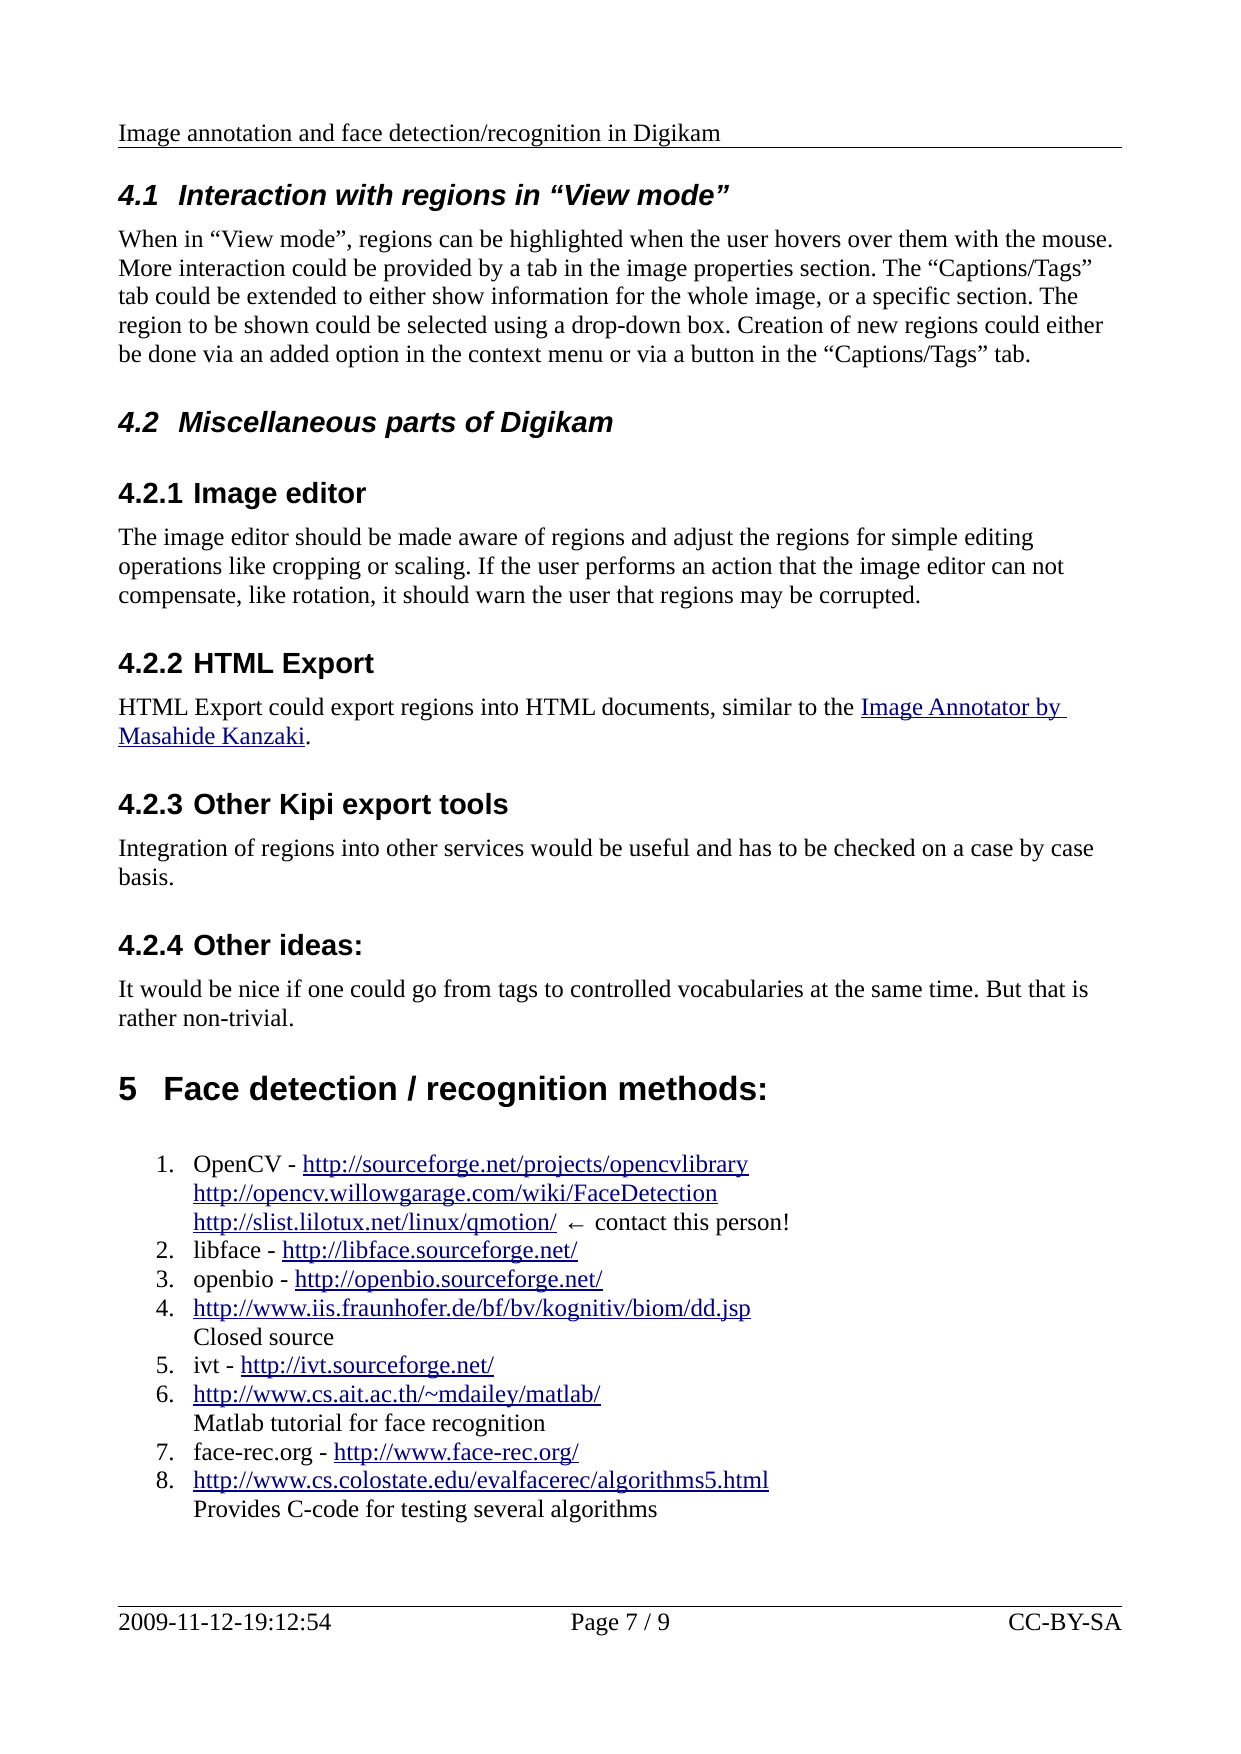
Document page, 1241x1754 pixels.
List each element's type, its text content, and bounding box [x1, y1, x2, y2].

list http://www.cs.ait.ac.th/~mdailey/matlab/ Matlab tutorial for face recognition [156, 1379, 1122, 1437]
subtitle Face detection / recognition methods: [118, 1069, 1122, 1108]
list libface - http://libface.sourceforge.net/ [156, 1235, 1122, 1264]
subtitle Miscellaneous parts of Digikam [118, 405, 1122, 439]
list openbio - http://openbio.sourceforge.net/ [156, 1264, 1122, 1293]
subtitle Image editor [118, 476, 1122, 510]
text When in “View mode”, regions can be highlighted when the user hovers over them with the mouse. More interaction could be provided by a tab in the image properties section. The “Captions/Tags” tab could be extended to either show information for the whole image, or a specific section. The region to be shown could be selected using a drop-down box. Creation of new regions could either be done via an added option in the context menu or via a button in the “Captions/Tags” tab. [118, 224, 1122, 368]
text The image editor should be made aware of regions and adjust the regions for simple editing operations like cropping or scaling. If the user performs an action that the image editor can not compensate, like rotation, it should warn the user that regions may be corrupted. [118, 522, 1122, 608]
subtitle Interaction with regions in “View mode” [118, 178, 1122, 211]
subtitle Other ideas: [118, 928, 1122, 962]
text It would be nice if one could go from tags to controlled vocabularies at the same time. But that is rather non-trivial. [118, 974, 1122, 1032]
list http://www.cs.colostate.edu/evalfacerec/algorithms5.html Provides C-code for testing several algorithms [156, 1465, 1122, 1523]
list ivt - http://ivt.sourceforge.net/ [156, 1350, 1122, 1379]
subtitle Other Kipi export tools [118, 787, 1122, 821]
subtitle HTML Export [118, 646, 1122, 679]
list OpenCV - http://sourceforge.net/projects/opencvlibrary http://opencv.willowgarage.com/wiki/FaceDetection http://slist.lilotux.net/linux/qmotion/ ← contact this person! [156, 1149, 1122, 1235]
list http://www.iis.fraunhofer.de/bf/bv/kognitiv/biom/dd.jsp Closed source [156, 1293, 1122, 1350]
text Integration of regions into other services would be useful and has to be checked on a case by case basis. [118, 833, 1122, 891]
list face-rec.org - http://www.face-rec.org/ [156, 1437, 1122, 1465]
text HTML Export could export regions into HTML documents, similar to the Image Annotator by Masahide Kanzaki. [118, 692, 1122, 749]
